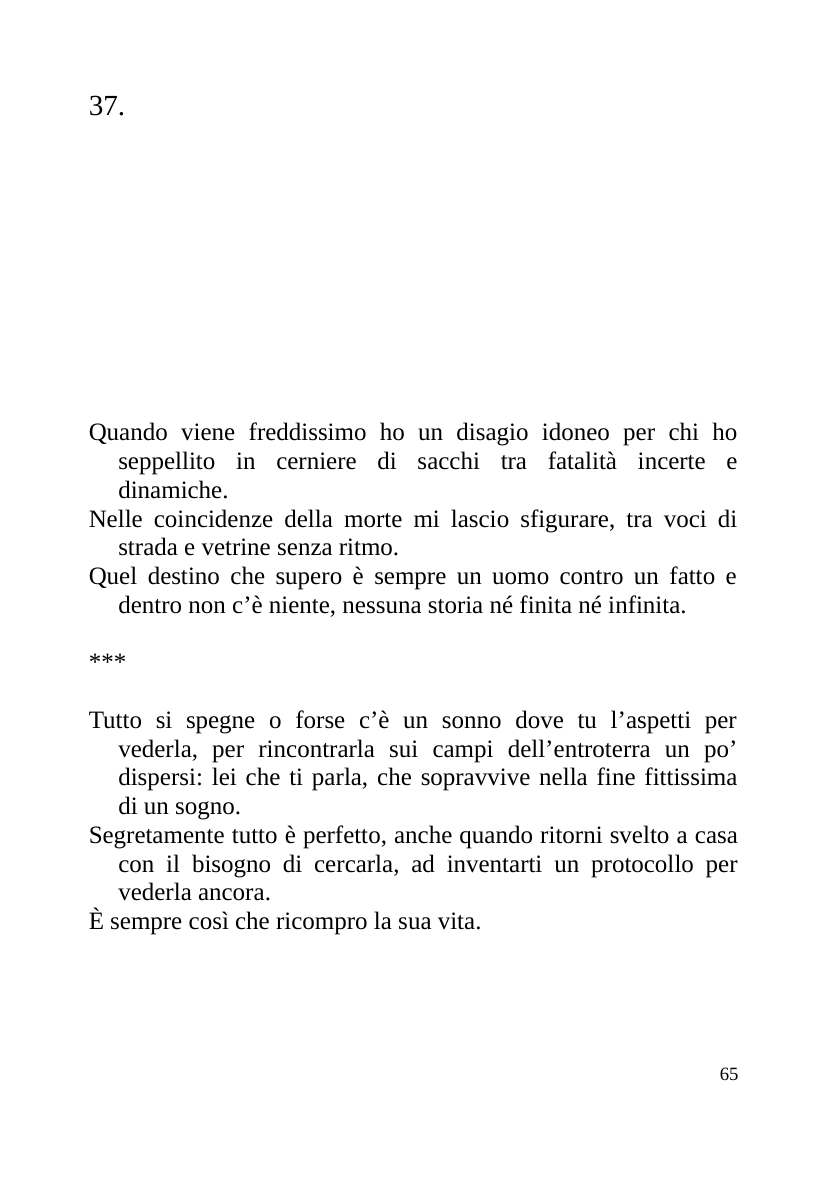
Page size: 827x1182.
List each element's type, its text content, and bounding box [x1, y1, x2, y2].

text È sempre così che ricompro la sua vita. [88, 906, 738, 935]
text Nelle coincidenze della morte mi lascio sfigurare, tra voci di strada e vetrine senza ritmo. [88, 504, 738, 561]
text Quel destino che supero è sempre un uomo contro un fatto e dentro non c’è niente, nessuna storia né finita né infinita. [88, 561, 738, 619]
subtitle 37. [88, 88, 738, 122]
text Quando viene freddissimo ho un disagio idoneo per chi ho seppellito in cerniere di sacchi tra fatalità incerte e dinamiche. [88, 417, 738, 504]
text *** [88, 647, 738, 676]
text Segretamente tutto è perfetto, anche quando ritorni svelto a casa con il bisogno di cercarla, ad inventarti un protocollo per vederla ancora. [88, 820, 738, 906]
text Tutto si spegne o forse c’è un sonno dove tu l’aspetti per vederla, per rincontrarla sui campi dell’entroterra un po’ dispersi: lei che ti parla, che sopravvive nella fine fittissima di un sogno. [88, 705, 738, 820]
